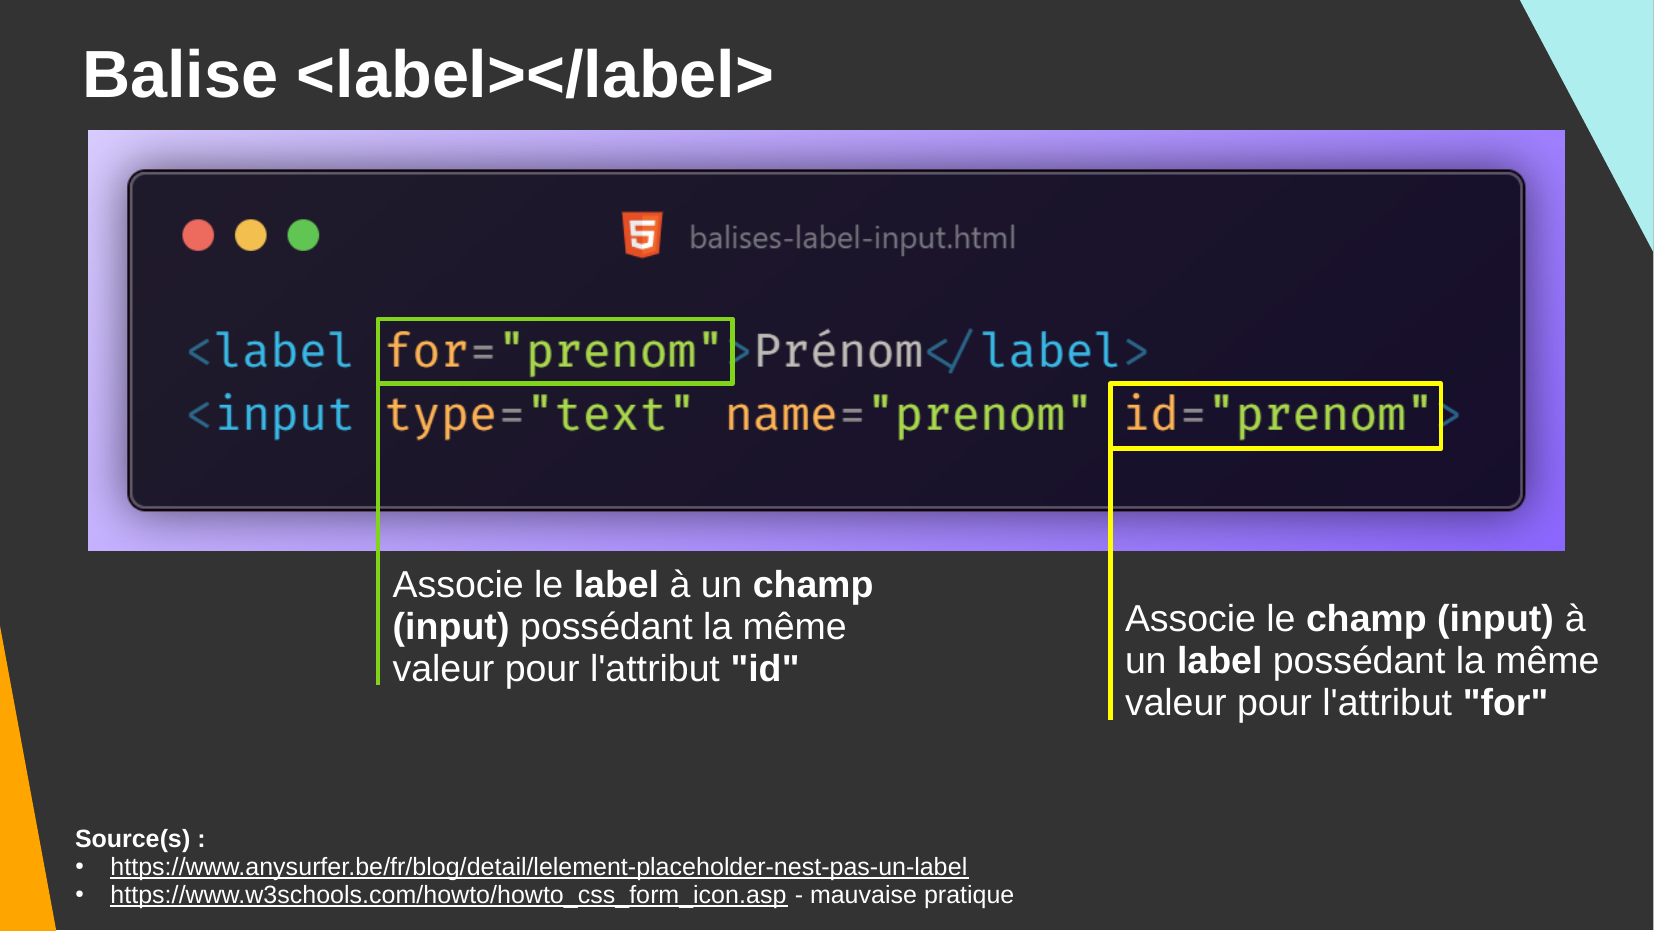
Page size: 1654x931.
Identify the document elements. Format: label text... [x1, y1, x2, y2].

text_box [0, 625, 57, 931]
picture [88, 130, 1565, 551]
text_box Associe le label à un champ (input) possédant la même valeur pour l'attribut "id" [377, 556, 945, 697]
text_box [1519, 0, 1654, 254]
title Balise <label></label> [82, 37, 1571, 114]
picture [1113, 386, 1439, 446]
picture [380, 321, 730, 381]
text_box Associe le champ (input) à un label possédant la même valeur pour l'attribut "for" [1110, 590, 1642, 768]
text_box Source(s) : https://www.anysurfer.be/fr/blog/detail/lelement-placeholder-nest-pas-un-label https://www.w3schools.com/howto/howto_css_form_icon.asp - mauvaise pratique [60, 817, 1546, 922]
